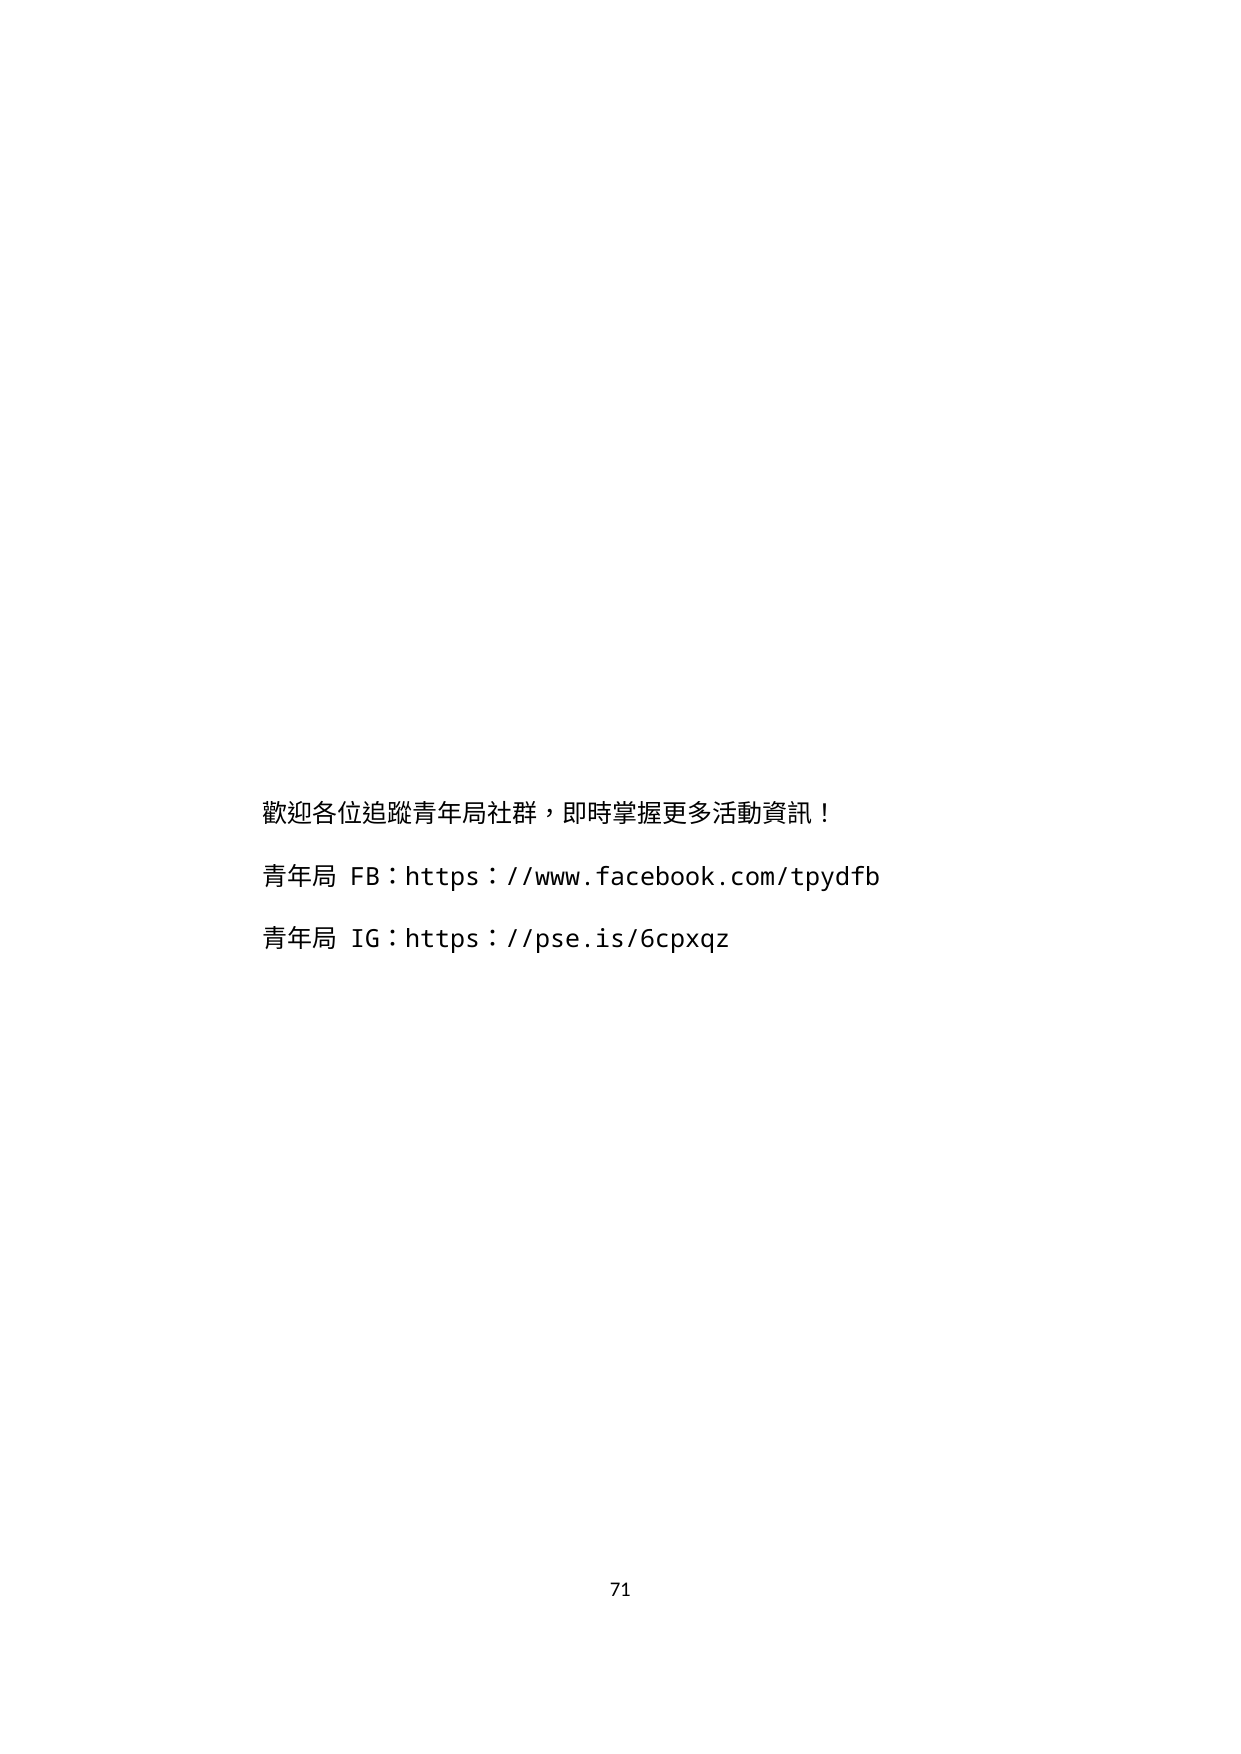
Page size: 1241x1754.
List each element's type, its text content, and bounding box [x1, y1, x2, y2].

text 青年局 IG：https：//pse.is/6cpxqz [262, 895, 1053, 958]
text 歡迎各位追蹤青年局社群，即時掌握更多活動資訊！ [262, 770, 1053, 833]
text 青年局 FB：https：//www.facebook.com/tpydfb [262, 833, 1053, 895]
